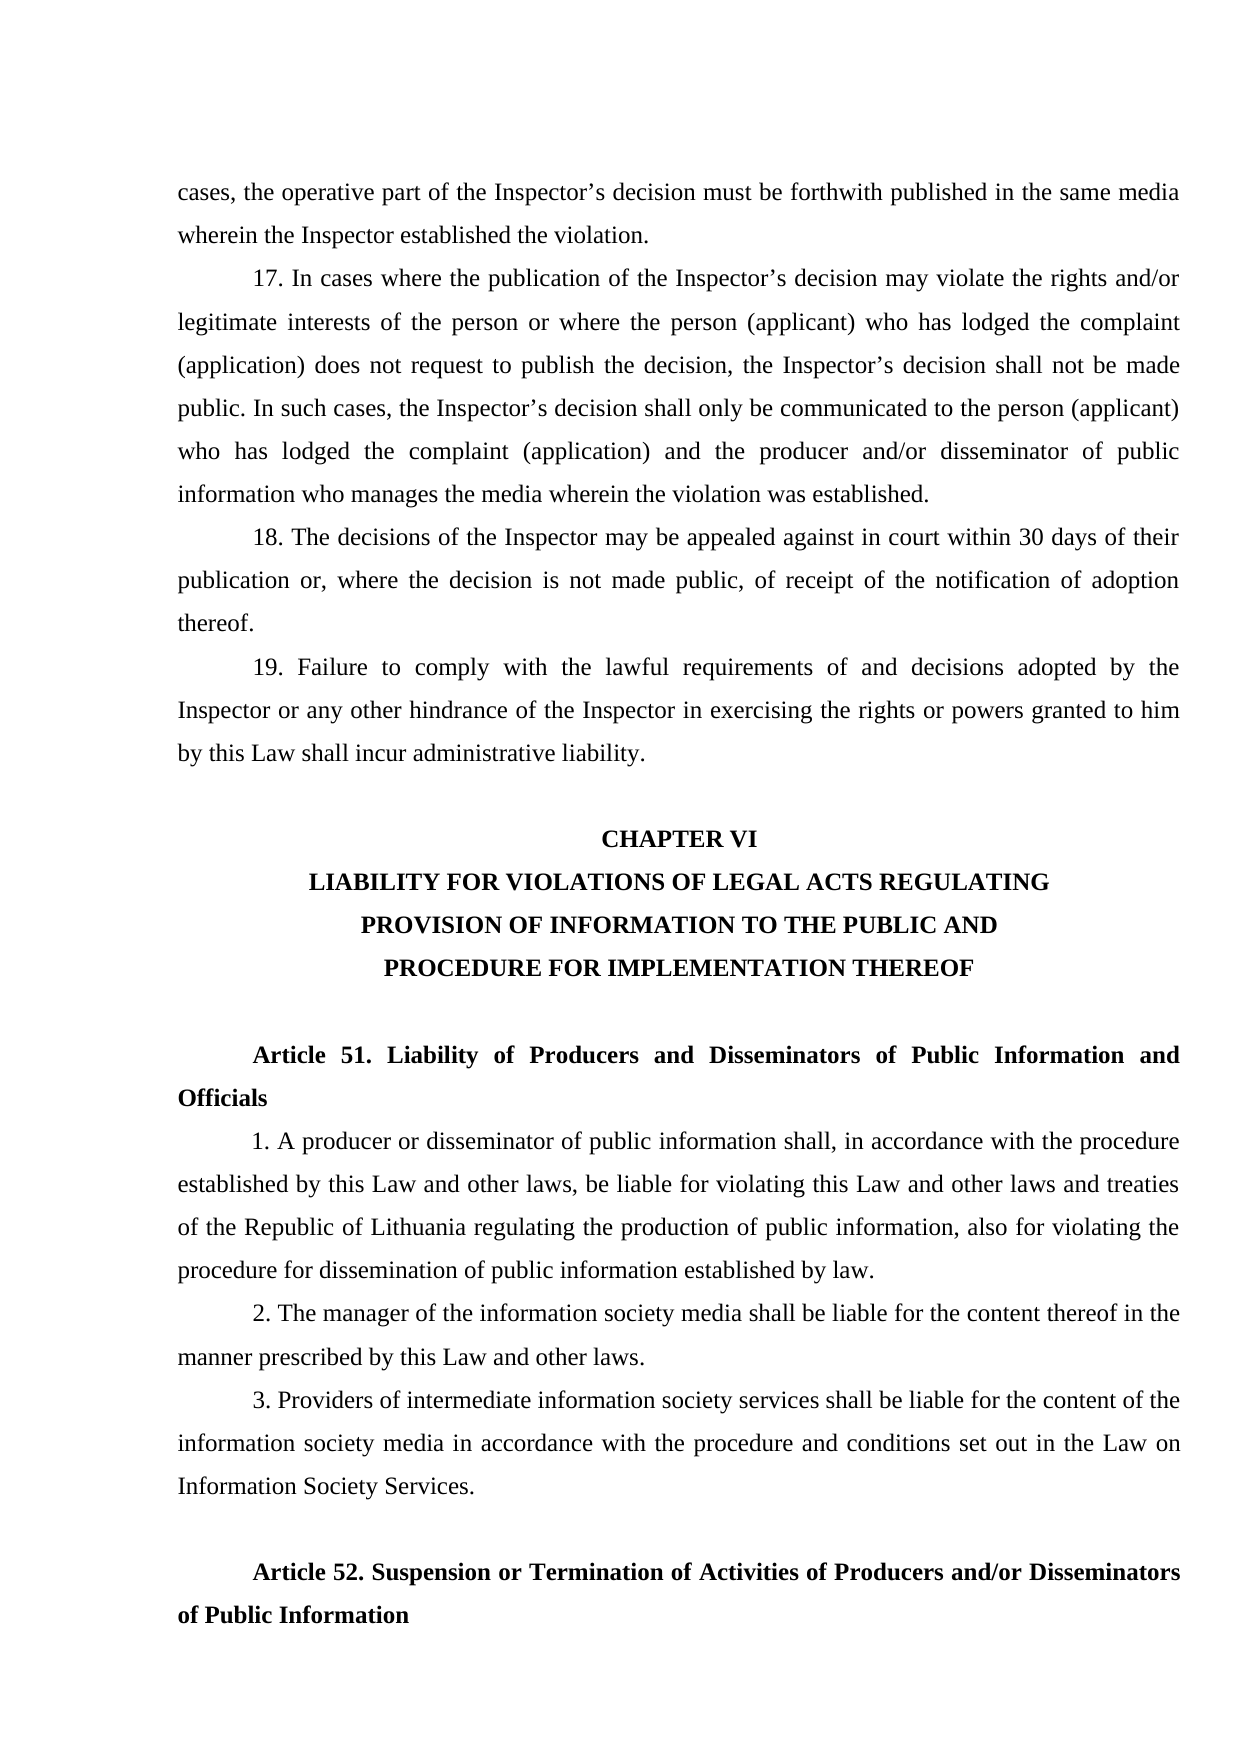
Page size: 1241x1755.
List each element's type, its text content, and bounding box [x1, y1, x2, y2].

text LIABILITY FOR VIOLATIONS OF LEGAL ACTS REGULATING [177, 867, 1181, 896]
text 1. A producer or disseminator of public information shall, in accordance with the procedure established by this Law and other laws, be liable for violating this Law and other laws and treaties of the Republic of Lithuania regulating the production of public information, also for violating the procedure for dissemination of public information established by law. [177, 1126, 1181, 1284]
text Article 51. Liability of Producers and Disseminators of Public Information and Officials [177, 1040, 1181, 1112]
text PROCEDURE FOR IMPLEMENTATION THEREOF [177, 953, 1181, 982]
text Article 52. Suspension or Termination of Activities of Producers and/or Disseminators of Public Information [177, 1557, 1181, 1629]
text CHAPTER VI [177, 824, 1181, 853]
text 18. The decisions of the Inspector may be appealed against in court within 30 days of their publication or, where the decision is not made public, of receipt of the notification of adoption thereof. [177, 522, 1181, 637]
text 3. Providers of intermediate information society services shall be liable for the content of the information society media in accordance with the procedure and conditions set out in the Law on Information Society Services. [177, 1385, 1181, 1500]
text cases, the operative part of the Inspector’s decision must be forthwith published in the same media wherein the Inspector established the violation. [177, 177, 1181, 249]
text 19. Failure to comply with the lawful requirements of and decisions adopted by the Inspector or any other hindrance of the Inspector in exercising the rights or powers granted to him by this Law shall incur administrative liability. [177, 652, 1181, 767]
text 17. In cases where the publication of the Inspector’s decision may violate the rights and/or legitimate interests of the person or where the person (applicant) who has lodged the complaint (application) does not request to publish the decision, the Inspector’s decision shall not be made public. In such cases, the Inspector’s decision shall only be communicated to the person (applicant) who has lodged the complaint (application) and the producer and/or disseminator of public information who manages the media wherein the violation was established. [177, 263, 1181, 508]
text 2. The manager of the information society media shall be liable for the content thereof in the manner prescribed by this Law and other laws. [177, 1298, 1181, 1370]
text PROVISION OF INFORMATION TO THE PUBLIC AND [177, 910, 1181, 939]
